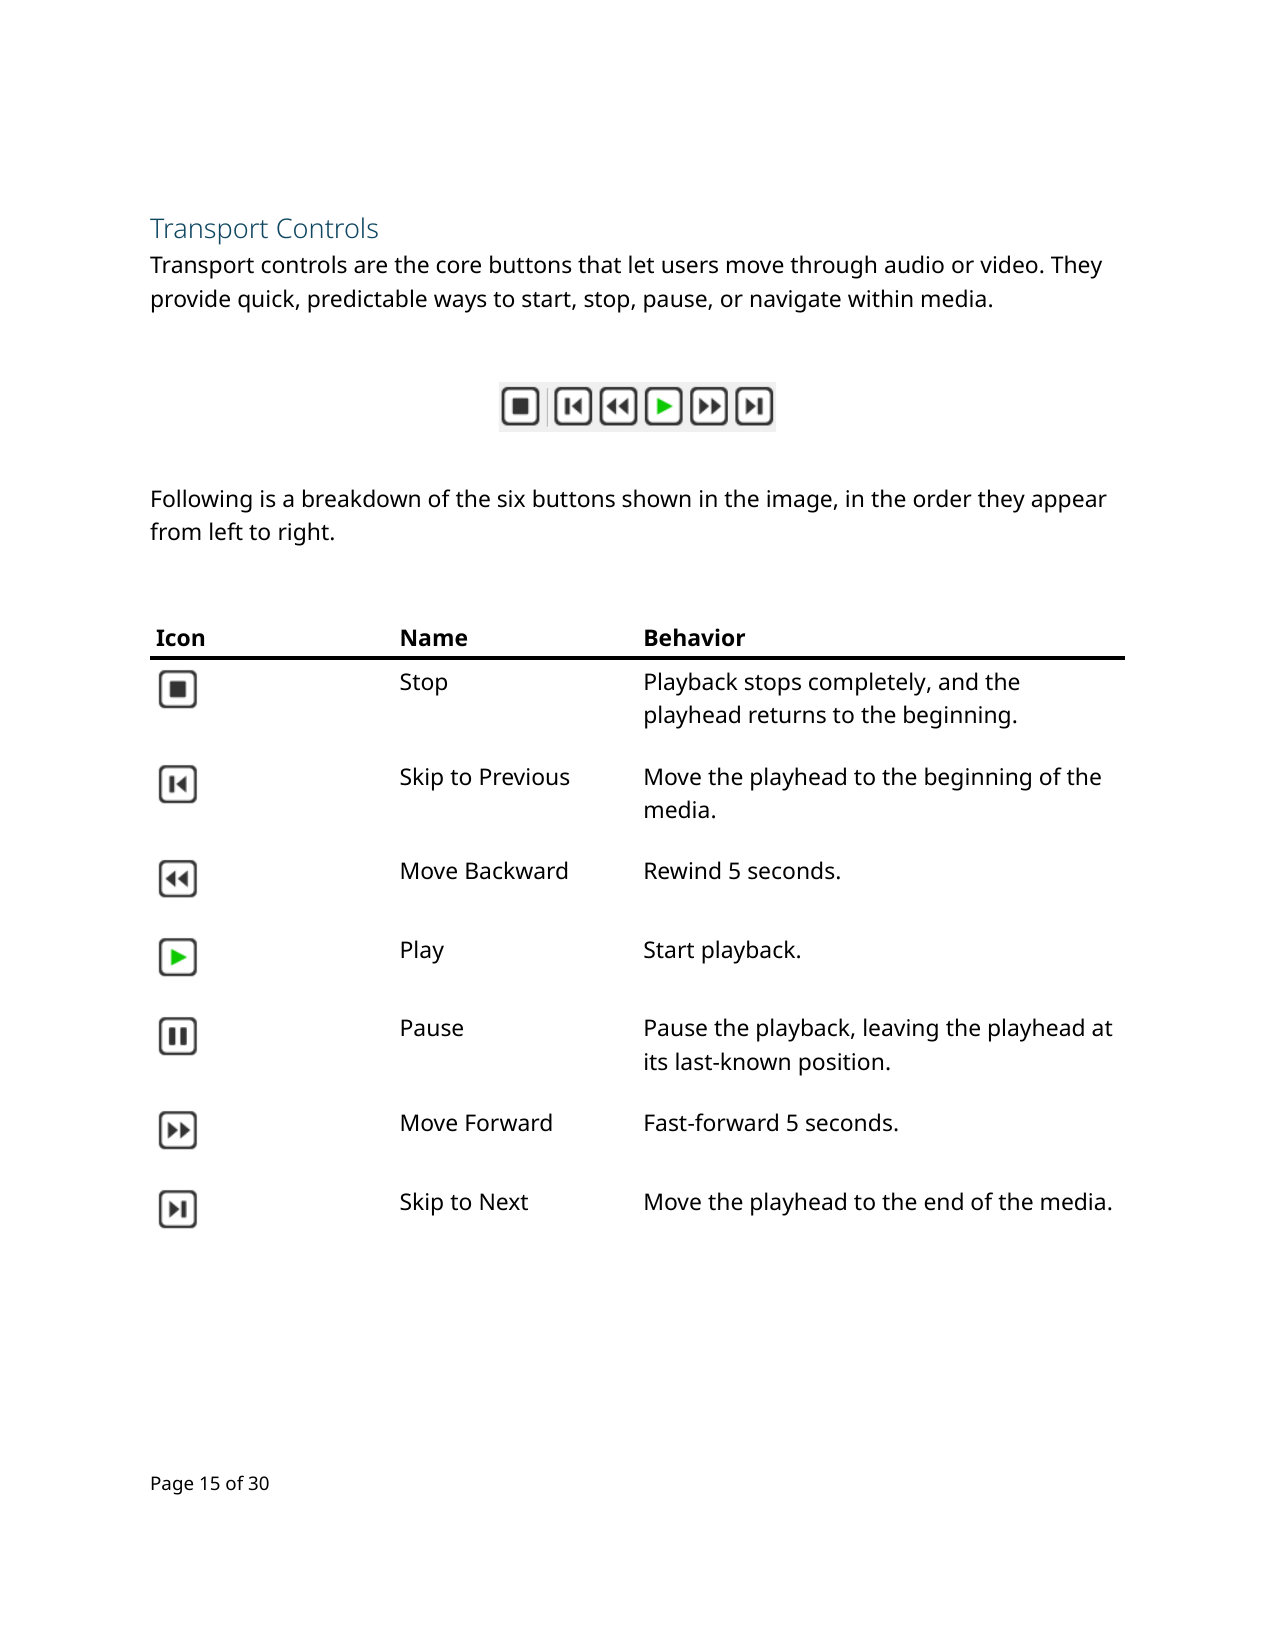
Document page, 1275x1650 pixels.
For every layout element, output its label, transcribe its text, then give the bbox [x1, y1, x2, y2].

table_cell Rewind 5 seconds. [638, 849, 1125, 928]
picture [155, 933, 201, 983]
table_cell Move the playhead to the end of the media. [638, 1180, 1125, 1258]
table_cell [150, 849, 394, 928]
table_cell Fast-forward 5 seconds. [638, 1101, 1125, 1180]
table_header Icon [150, 617, 394, 656]
subtitle Transport Controls [150, 210, 1125, 247]
table_cell Move Backward [394, 849, 637, 928]
table_cell Skip to Previous [394, 755, 637, 849]
table_cell Play [394, 928, 637, 1007]
table_cell [150, 1180, 394, 1258]
picture [155, 1012, 201, 1062]
table_cell [150, 660, 394, 755]
picture [155, 1185, 201, 1235]
picture [155, 666, 201, 715]
table_cell [150, 928, 394, 1007]
table_header Behavior [638, 617, 1125, 656]
text Transport controls are the core buttons that let users move through audio or video. They provide quick, predictable ways to start, stop, pause, or navigate within media. [150, 249, 1125, 314]
table_cell Pause [394, 1007, 637, 1101]
picture [155, 855, 201, 904]
table_cell Start playback. [638, 928, 1125, 1007]
table_header Name [394, 617, 637, 656]
table_cell [150, 1007, 394, 1101]
table_cell Move the playhead to the beginning of the media. [638, 755, 1125, 849]
table_cell Skip to Next [394, 1180, 637, 1258]
table_cell [150, 755, 394, 849]
table_cell [150, 1101, 394, 1180]
picture [498, 382, 777, 432]
picture [155, 1107, 201, 1156]
text Following is a breakdown of the six buttons shown in the image, in the order they appear from left to right. [150, 483, 1125, 548]
table_cell Playback stops completely, and the playhead returns to the beginning. [638, 660, 1125, 755]
table_cell Stop [394, 660, 637, 755]
picture [155, 760, 201, 810]
table_cell Move Forward [394, 1101, 637, 1180]
table_cell Pause the playback, leaving the playhead at its last-known position. [638, 1007, 1125, 1101]
